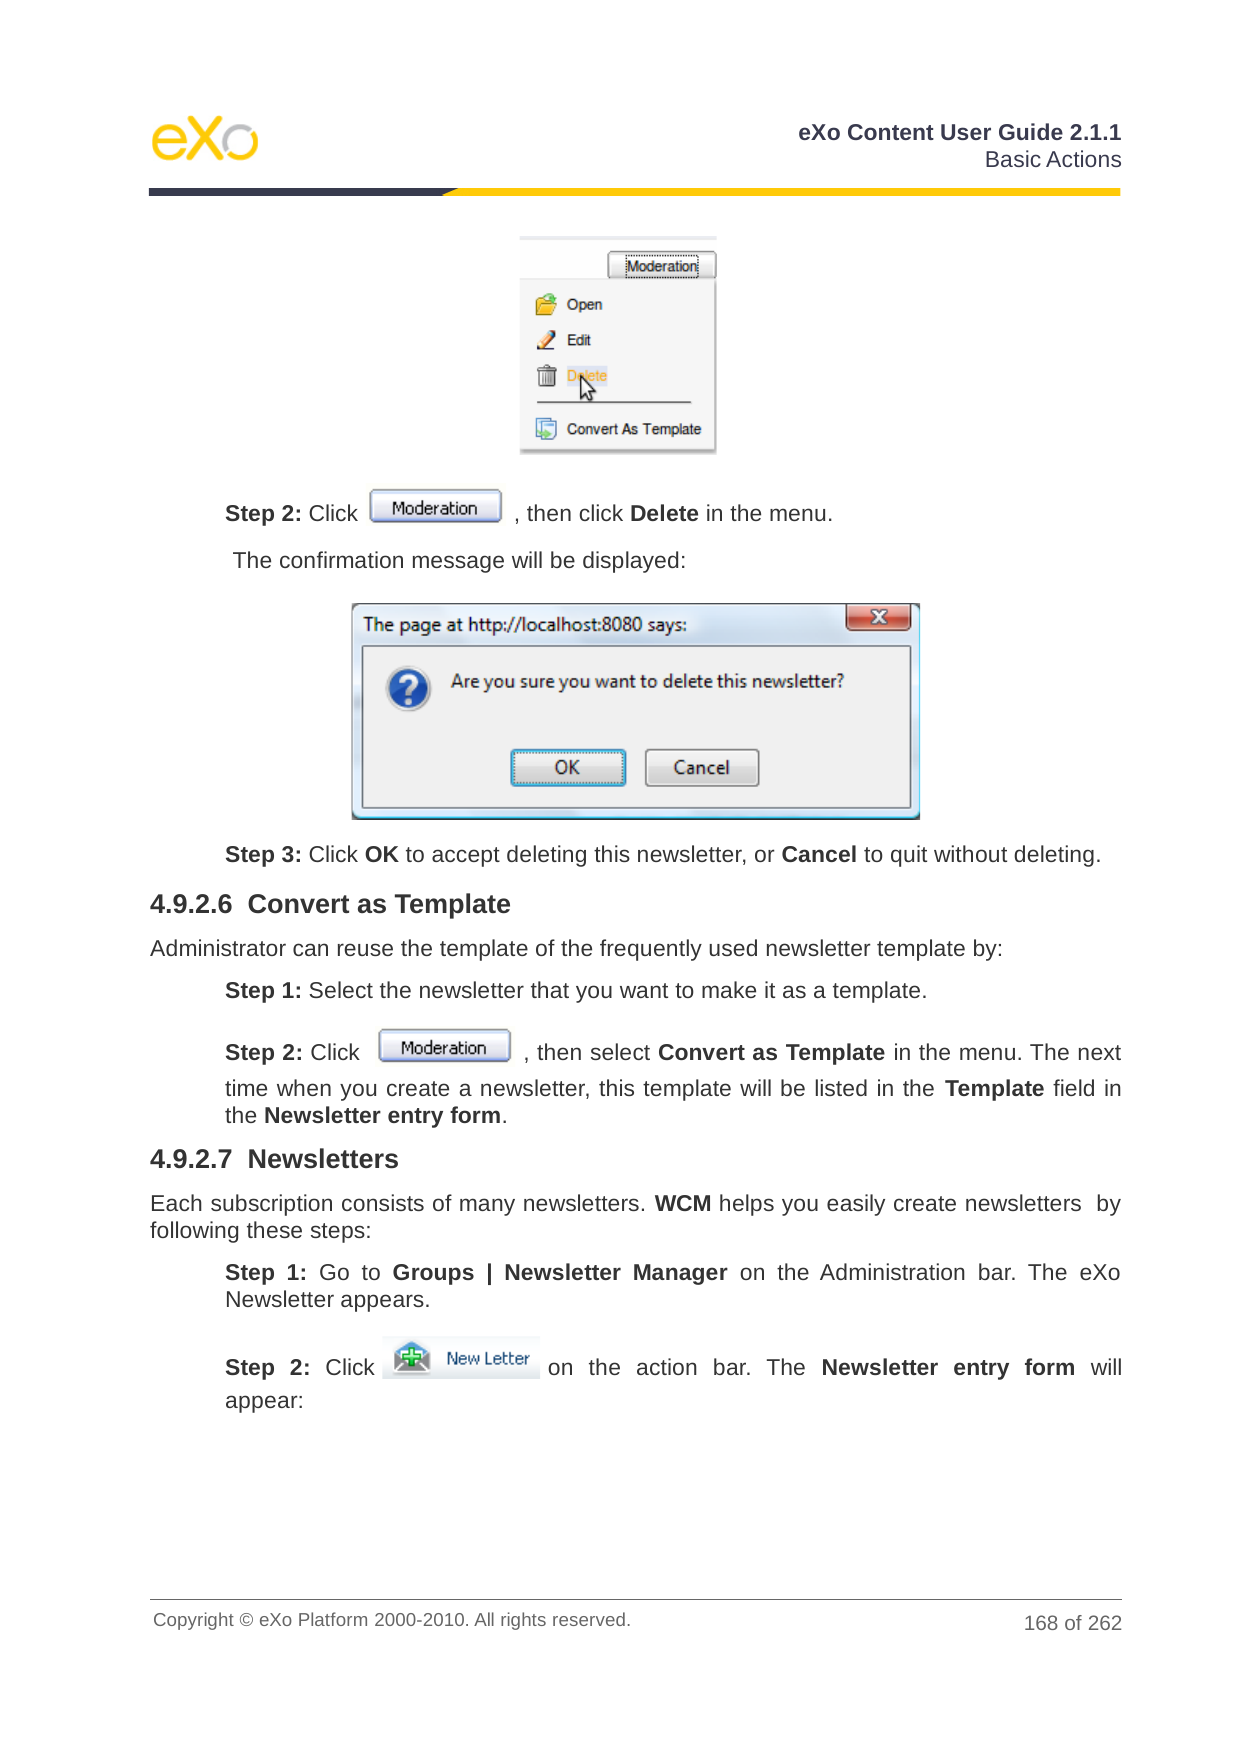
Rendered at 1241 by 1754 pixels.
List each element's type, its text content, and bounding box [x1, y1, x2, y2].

list Step 2: Click, then click Delete in the menu. [187, 223, 1122, 533]
subtitle Convert as Template [150, 888, 1122, 919]
picture [351, 603, 921, 820]
list The confirmation message will be displayed: [189, 547, 1122, 574]
list Step 2: Clickon the action bar. The Newsletter entry form will appear: [187, 1328, 1122, 1414]
list Step 3: Click OK to accept deleting this newsletter, or Cancel to quit without deleting. [187, 587, 1122, 867]
subtitle Newsletters [150, 1143, 1122, 1174]
picture [148, 188, 1121, 196]
picture [519, 236, 717, 455]
text Administrator can reuse the template of the frequently used newsletter template by: [150, 934, 1122, 962]
list Step 2: Click , then select Convert as Template in the menu. The next time when you create a newsletter, this template will be listed in the Template field in the Newsletter entry form. [187, 1019, 1122, 1128]
text Each subscription consists of many newsletters. WCM helps you easily create newsletters by following these steps: [150, 1189, 1122, 1244]
list Step 1: Go to Groups | Newsletter Manager on the Administration bar. The eXo Newsletter appears. [187, 1259, 1122, 1313]
picture [365, 483, 507, 526]
picture [152, 115, 259, 161]
picture [375, 1026, 516, 1067]
list Step 1: Select the newsletter that you want to make it as a template. [187, 977, 1122, 1004]
picture [382, 1335, 541, 1379]
